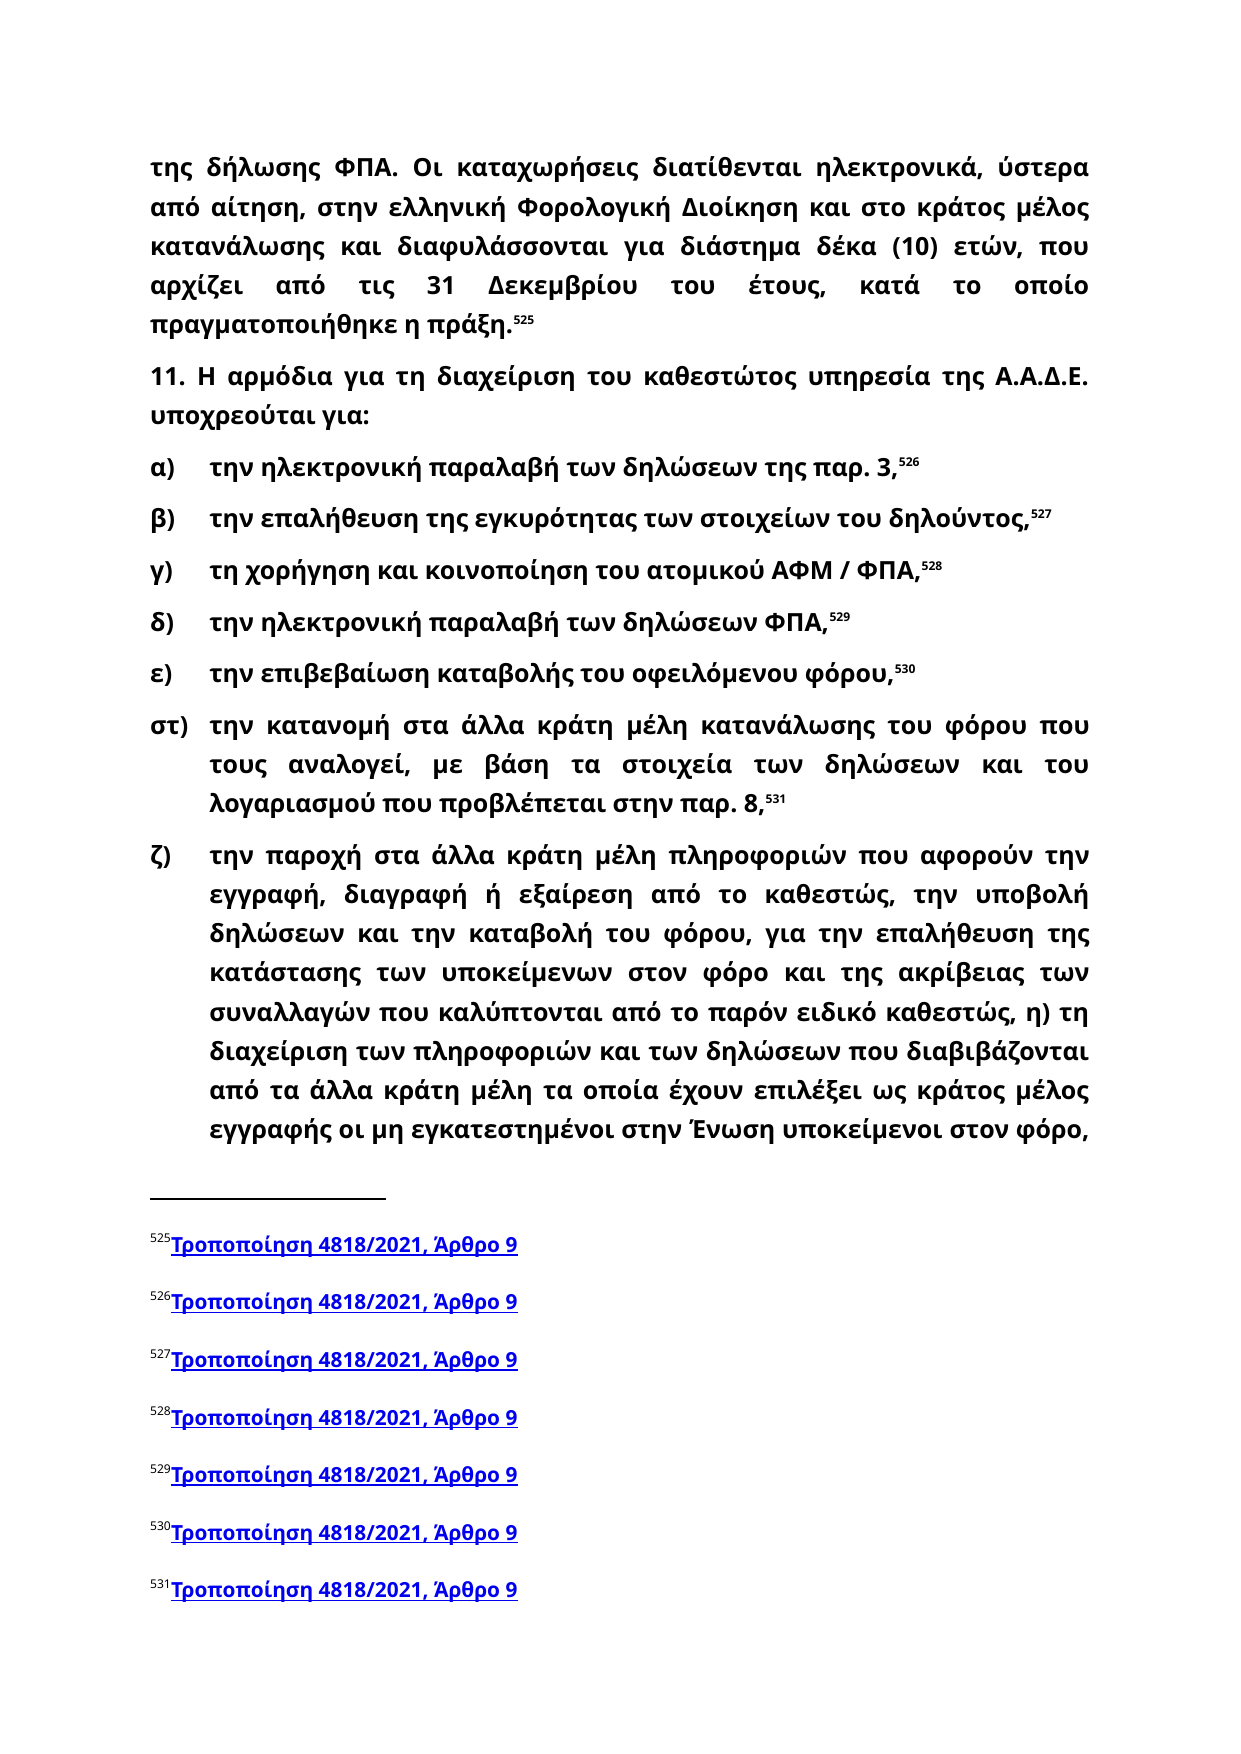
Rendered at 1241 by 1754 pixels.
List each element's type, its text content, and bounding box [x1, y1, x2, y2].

list ζ) την παροχή στα άλλα κράτη μέλη πληροφοριών που αφορούν την εγγραφή, διαγραφή ή εξαίρεση από το καθεστώς, την υποβολή δηλώσεων και την καταβολή του φόρου, για την επαλήθευση της κατάστασης των υποκείμενων στον φόρο και της ακρίβειας των συναλλαγών που καλύπτονται από το παρόν ειδικό καθεστώς, η) τη διαχείριση των πληροφοριών και των δηλώσεων που διαβιβάζονται από τα άλλα κράτη μέλη τα οποία έχουν επιλέξει ως κράτος μέλος εγγραφής οι μη εγκατεστημένοι στην Ένωση υποκείμενοι στον φόρο, [150, 837, 1090, 1146]
text Τροποποίηση 4818/2021, Άρθρο 9 [150, 1287, 1090, 1316]
text της δήλωσης ΦΠΑ. Οι καταχωρήσεις διατίθενται ηλεκτρονικά, ύστερα από αίτηση, στην ελληνική Φορολογική Διοίκηση και στο κράτος μέλος κατανάλωσης και διαφυλάσσονται για διάστημα δέκα (10) ετών, που αρχίζει από τις 31 Δεκεμβρίου του έτους, κατά το οποίο πραγματοποιήθηκε η πράξη. [150, 150, 1090, 341]
text Τροποποίηση 4818/2021, Άρθρο 9 [150, 1230, 1090, 1258]
list α) την ηλεκτρονική παραλαβή των δηλώσεων της παρ. 3, [150, 449, 1090, 483]
text Τροποποίηση 4818/2021, Άρθρο 9 [150, 1403, 1090, 1431]
list β) την επαλήθευση της εγκυρότητας των στοιχείων του δηλούντος, [150, 501, 1090, 535]
list δ) την ηλεκτρονική παραλαβή των δηλώσεων ΦΠΑ, [150, 604, 1090, 638]
text Τροποποίηση 4818/2021, Άρθρο 9 [150, 1345, 1090, 1373]
text Τροποποίηση 4818/2021, Άρθρο 9 [150, 1518, 1090, 1546]
list γ) τη χορήγηση και κοινοποίηση του ατομικού ΑΦΜ / ΦΠΑ, [150, 552, 1090, 587]
list ε) την επιβεβαίωση καταβολής του οφειλόμενου φόρου, [150, 656, 1090, 690]
list στ) την κατανομή στα άλλα κράτη μέλη κατανάλωσης του φόρου που τους αναλογεί, με βάση τα στοιχεία των δηλώσεων και του λογαριασμού που προβλέπεται στην παρ. 8, [150, 707, 1090, 820]
text Τροποποίηση 4818/2021, Άρθρο 9 [150, 1576, 1090, 1604]
text Τροποποίηση 4818/2021, Άρθρο 9 [150, 1460, 1090, 1489]
text 11. Η αρμόδια για τη διαχείριση του καθεστώτος υπηρεσία της Α.Α.Δ.Ε. υποχρεούται για: [150, 358, 1090, 432]
